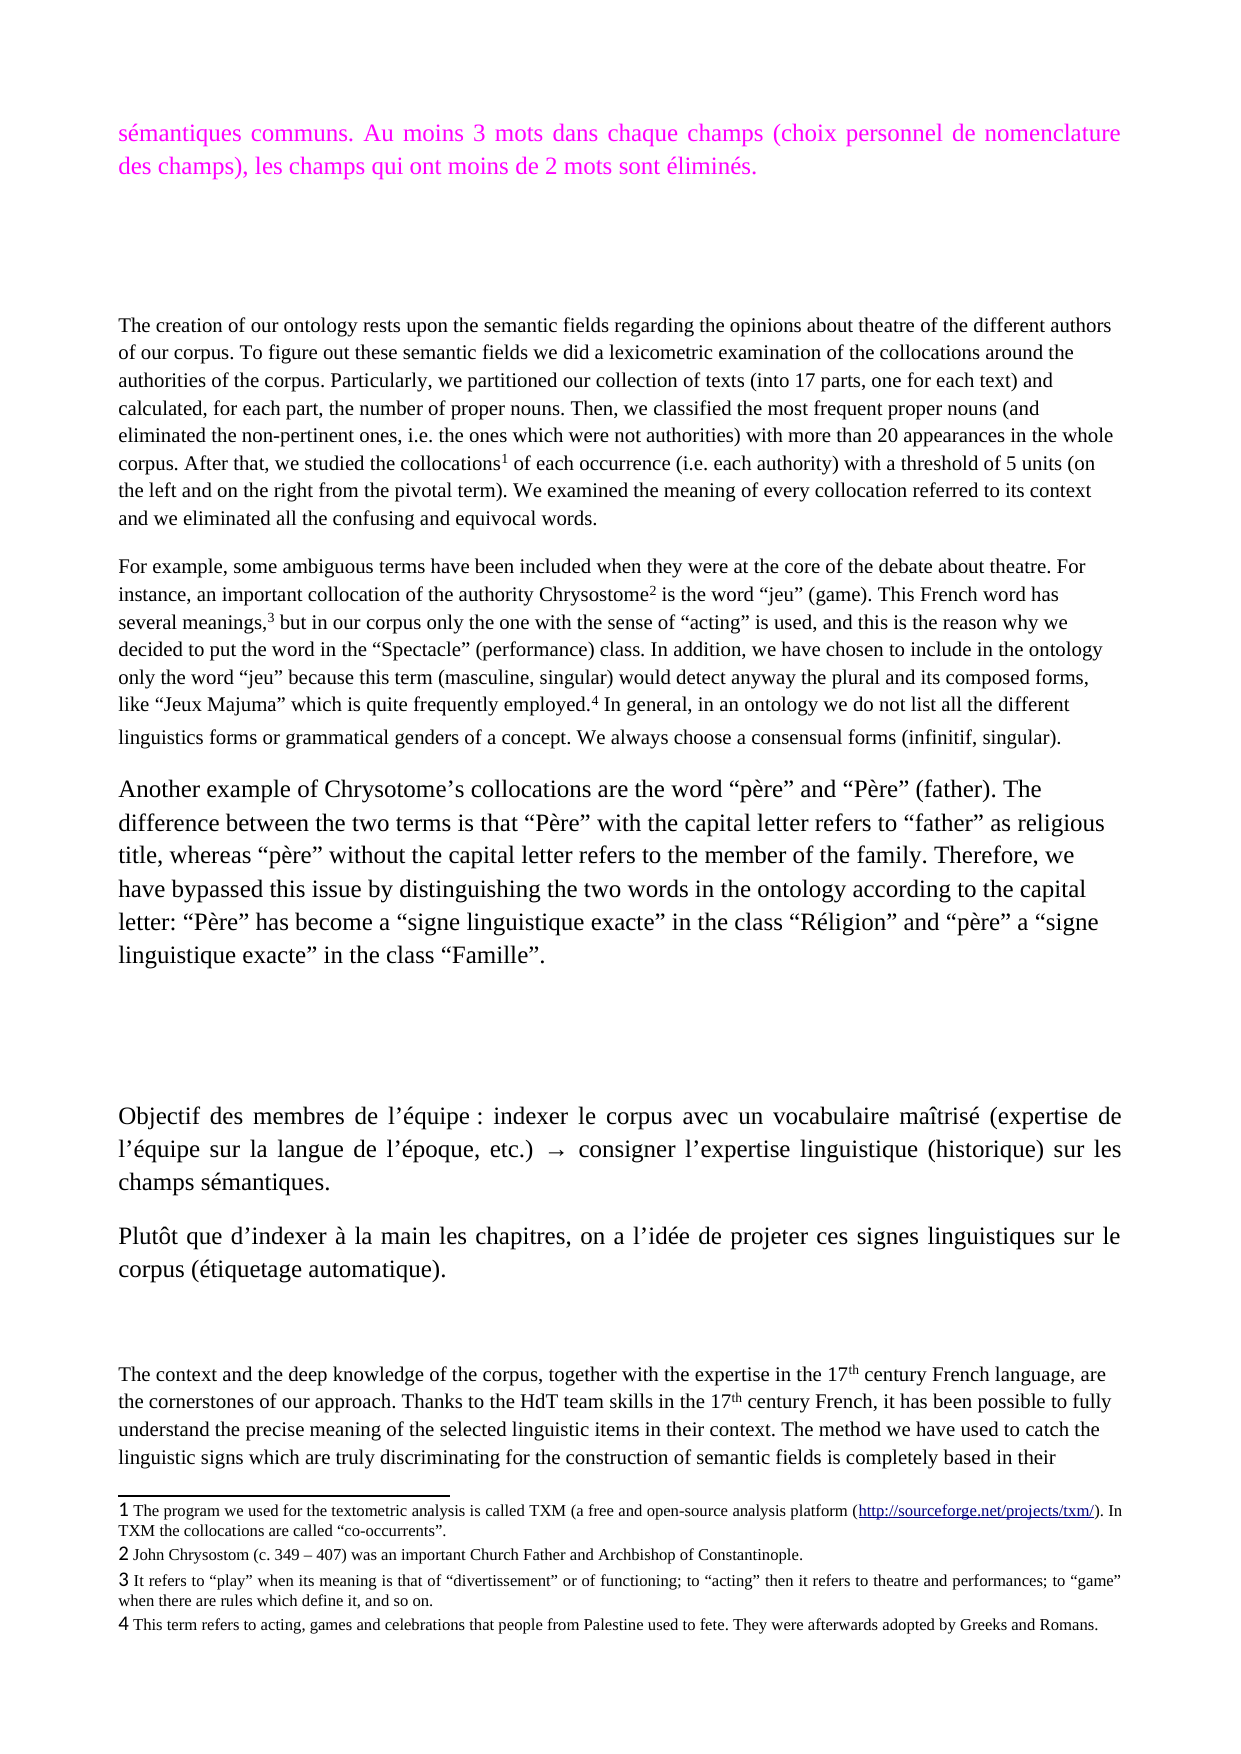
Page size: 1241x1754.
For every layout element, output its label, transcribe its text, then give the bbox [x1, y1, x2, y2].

text The context and the deep knowledge of the corpus, together with the expertise in the 17th century French language, are the cornerstones of our approach. Thanks to the HdT team skills in the 17th century French, it has been possible to fully understand the precise meaning of the selected linguistic items in their context. The method we have used to catch the linguistic signs which are truly discriminating for the construction of semantic fields is completely based in their [118, 1362, 1122, 1469]
text It refers to “play” when its meaning is that of “divertissement” or of functioning; to “acting” then it refers to theatre and performances; to “game” when there are rules which define it, and so on. [118, 1566, 1122, 1610]
text The creation of our ontology rests upon the semantic fields regarding the opinions about theatre of the different authors of our corpus. To figure out these semantic fields we did a lexicometric examination of the collocations around the authorities of the corpus. Particularly, we partitioned our collection of texts (into 17 parts, one for each text) and calculated, for each part, the number of proper nouns. Then, we classified the most frequent proper nouns (and eliminated the non-pertinent ones, i.e. the ones which were not authorities) with more than 20 appearances in the whole corpus. After that, we studied the collocations of each occurrence (i.e. each authority) with a threshold of 5 units (on the left and on the right from the pivotal term). We examined the meaning of every collocation referred to its context and we eliminated all the confusing and equivocal words. [118, 313, 1122, 530]
text Another example of Chrysotome’s collocations are the word “père” and “Père” (father). The difference between the two terms is that “Père” with the capital letter refers to “father” as religious title, whereas “père” without the capital letter refers to the member of the family. Therefore, we have bypassed this issue by distinguishing the two words in the ontology according to the capital letter: “Père” has become a “signe linguistique exacte” in the class “Réligion” and “père” a “signe linguistique exacte” in the class “Famille”. [118, 774, 1122, 968]
text For example, some ambiguous terms have been included when they were at the core of the debate about theatre. For instance, an important collocation of the authority Chrysostome is the word “jeu” (game). This French word has several meanings, but in our corpus only the one with the sense of “acting” is used, and this is the reason why we decided to put the word in the “Spectacle” (performance) class. In addition, we have chosen to include in the ontology only the word “jeu” because this term (masculine, singular) would detect anyway the plural and its composed forms, like “Jeux Majuma” which is quite frequently employed. In general, in an ontology we do not list all the different linguistics forms or grammatical genders of a concept. We always choose a consensual forms (infinitif, singular). [118, 554, 1122, 749]
text This term refers to acting, games and celebrations that people from Palestine used to fete. They were afterwards adopted by Greeks and Romans. [118, 1610, 1122, 1636]
text The program we used for the textometric analysis is called TXM (a free and open-source analysis platform (http://sourceforge.net/projects/txm/). In TXM the collocations are called “co-occurrents”. [118, 1496, 1122, 1540]
text John Chrysostom (c. 349 – 407) was an important Church Father and Archbishop of Constantinople. [118, 1540, 1122, 1566]
text Plutôt que d’indexer à la main les chapitres, on a l’idée de projeter ces signes linguistiques sur le corpus (étiquetage automatique). [118, 1221, 1122, 1283]
text sémantiques communs. Au moins 3 mots dans chaque champs (choix personnel de nomenclature des champs), les champs qui ont moins de 2 mots sont éliminés. [118, 118, 1122, 180]
text Objectif des membres de l’équipe : indexer le corpus avec un vocabulaire maîtrisé (expertise de l’équipe sur la langue de l’époque, etc.) → consigner l’expertise linguistique (historique) sur les champs sémantiques. [118, 1101, 1122, 1196]
